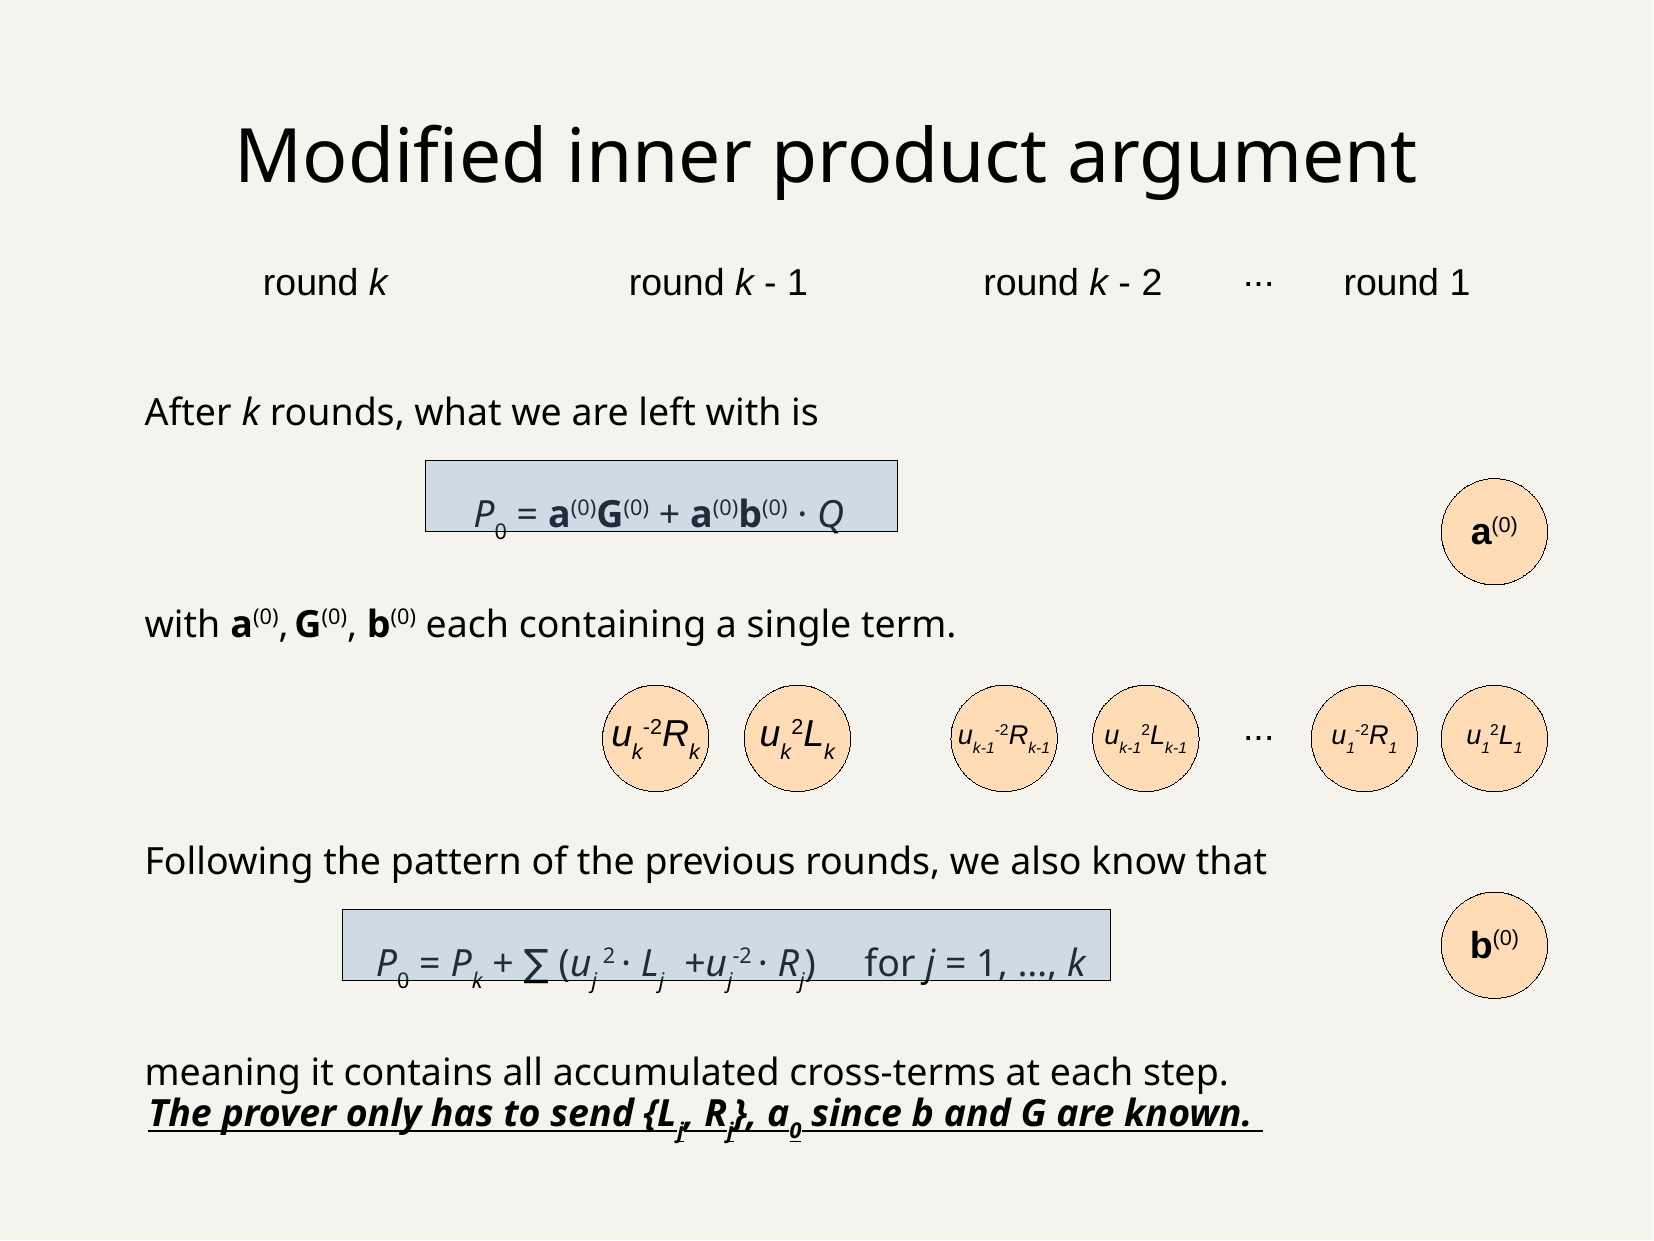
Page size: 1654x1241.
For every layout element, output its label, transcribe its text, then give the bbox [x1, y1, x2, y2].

text_box uk2Lk [744, 685, 851, 792]
text_box uk-2Rk [602, 685, 709, 792]
title Modified inner product argument [82, 49, 1571, 257]
text_box After k rounds, what we are left with is P0 = a(0)G(0) + a(0)b(0) · Q with a(0), G(0), b(0) each containing a single term. [129, 378, 1193, 625]
text_box [342, 909, 1111, 981]
text_box Following the pattern of the previous rounds, we also know that P0 = Pk + ∑ (uj 2 · Lj +uj-2 · Rj) for j = 1, …, k meaning it contains all accumulated cross-terms at each step. [129, 826, 1406, 1087]
text_box ... [1228, 244, 1290, 302]
text_box ... [1228, 699, 1290, 757]
text_box u1-2R1 [1311, 685, 1418, 792]
text_box [425, 460, 898, 532]
text_box a(0) [1441, 478, 1548, 585]
text_box round 1 [1328, 253, 1486, 311]
text_box uk-12Lk-1 [1092, 685, 1200, 792]
text_box u12L1 [1441, 685, 1548, 792]
text_box The prover only has to send {Lj, Rj}, a0 since b and G are known. [133, 1079, 1571, 1158]
text_box round k - 1 [614, 253, 823, 311]
text_box round k [248, 253, 403, 311]
text_box round k - 2 [968, 253, 1178, 311]
text_box uk-1-2Rk-1 [950, 685, 1058, 792]
text_box b(0) [1441, 892, 1548, 999]
